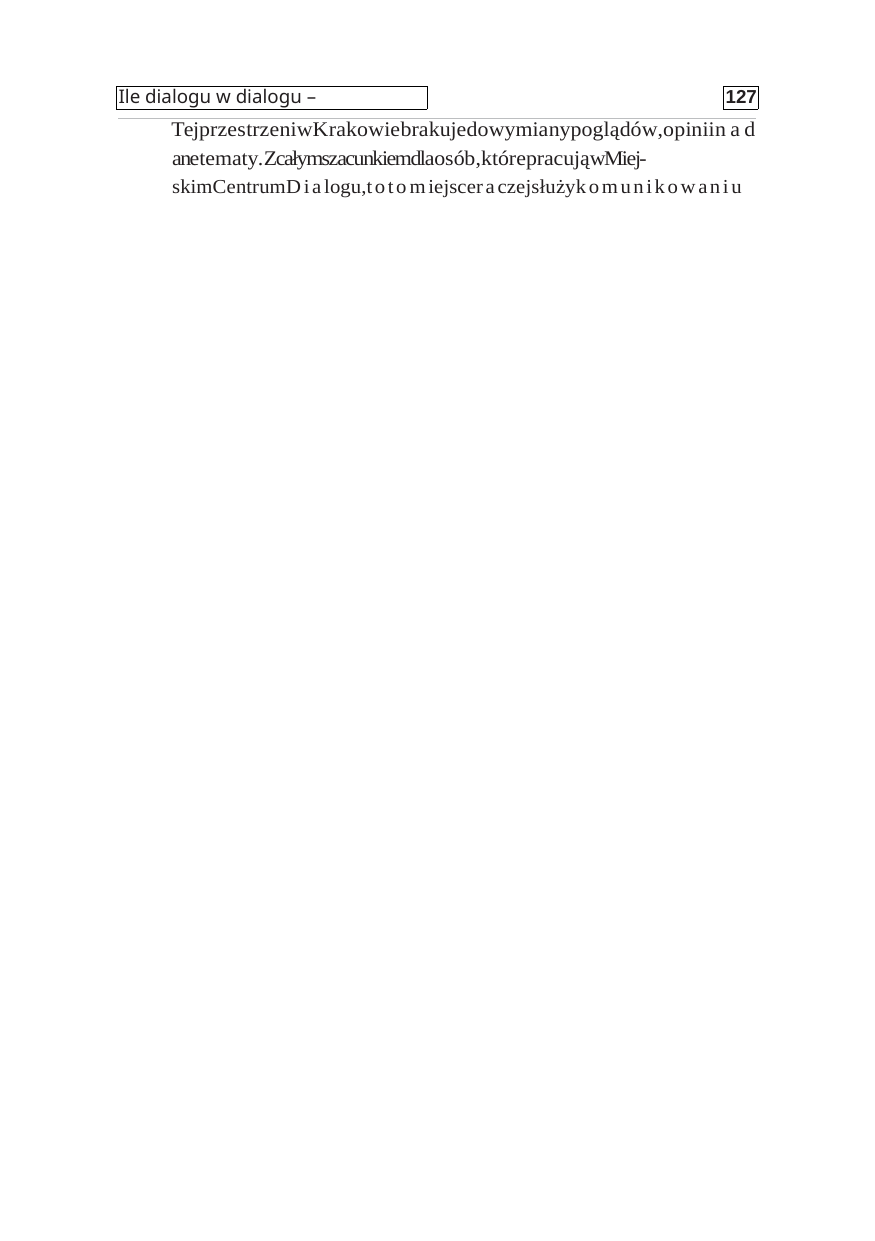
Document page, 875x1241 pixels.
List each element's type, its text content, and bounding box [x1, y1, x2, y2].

text TejprzestrzeniwKrakowiebrakujedowymianypoglądów,opiniinadanetematy.Zcałymszacunkiemdlaosób,którepracująwMiej-skimCentrumDialogu,totomiejsceraczejsłużykomunikowaniu [171, 117, 761, 198]
